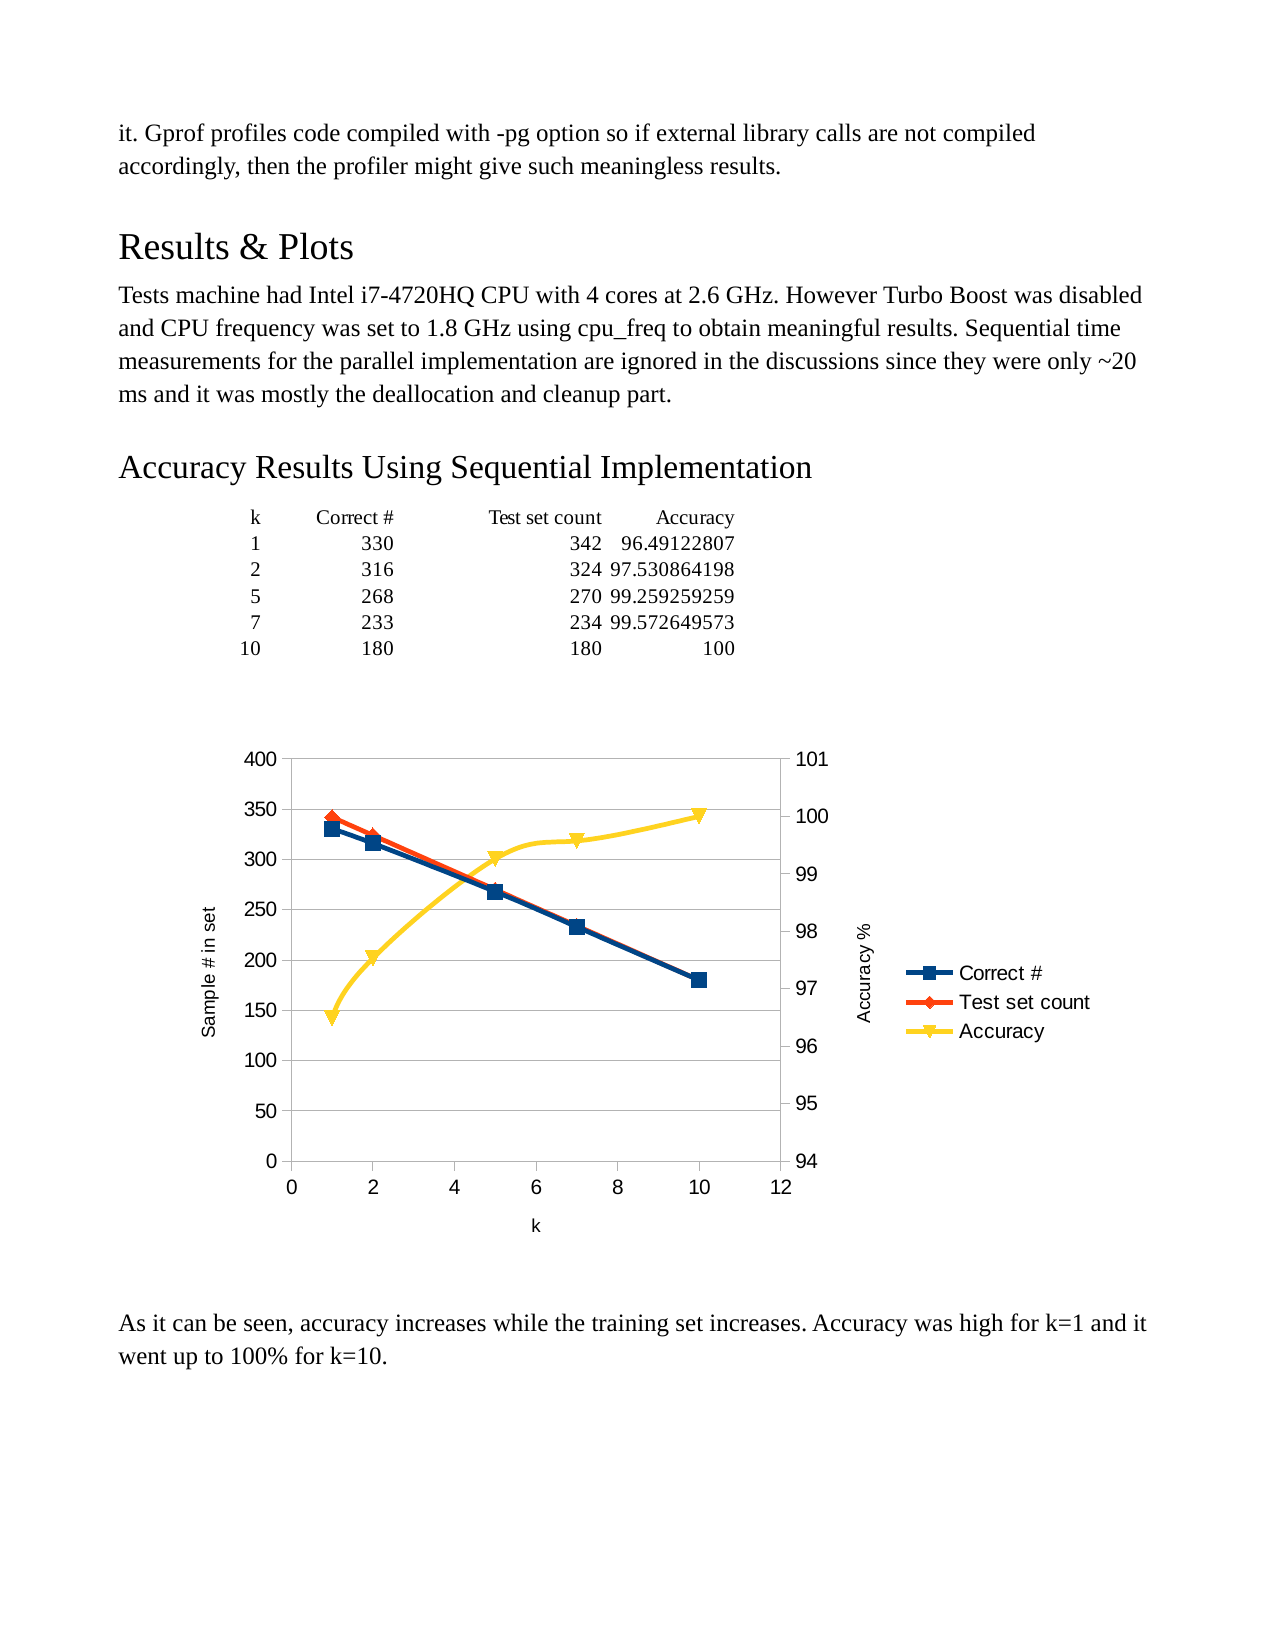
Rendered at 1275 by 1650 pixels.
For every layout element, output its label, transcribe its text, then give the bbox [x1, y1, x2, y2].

text As it can be seen, accuracy increases while the training set increases. Accuracy was high for k=1 and it went up to 100% for k=10. [118, 1308, 1157, 1369]
subtitle Results & Plots [118, 224, 1157, 267]
subtitle Accuracy Results Using Sequential Implementation [118, 447, 1157, 486]
text it. Gprof profiles code compiled with -pg option so if external library calls are not compiled accordingly, then the profiler might give such meaningless results. [118, 118, 1157, 180]
text Tests machine had Intel i7-4720HQ CPU with 4 cores at 2.6 GHz. However Turbo Boost was disabled and CPU frequency was set to 1.8 GHz using cpu_freq to obtain meaningful results. Sequential time measurements for the parallel implementation are ignored in the discussions since they were only ~20 ms and it was mostly the deallocation and cleanup part. [118, 280, 1157, 408]
